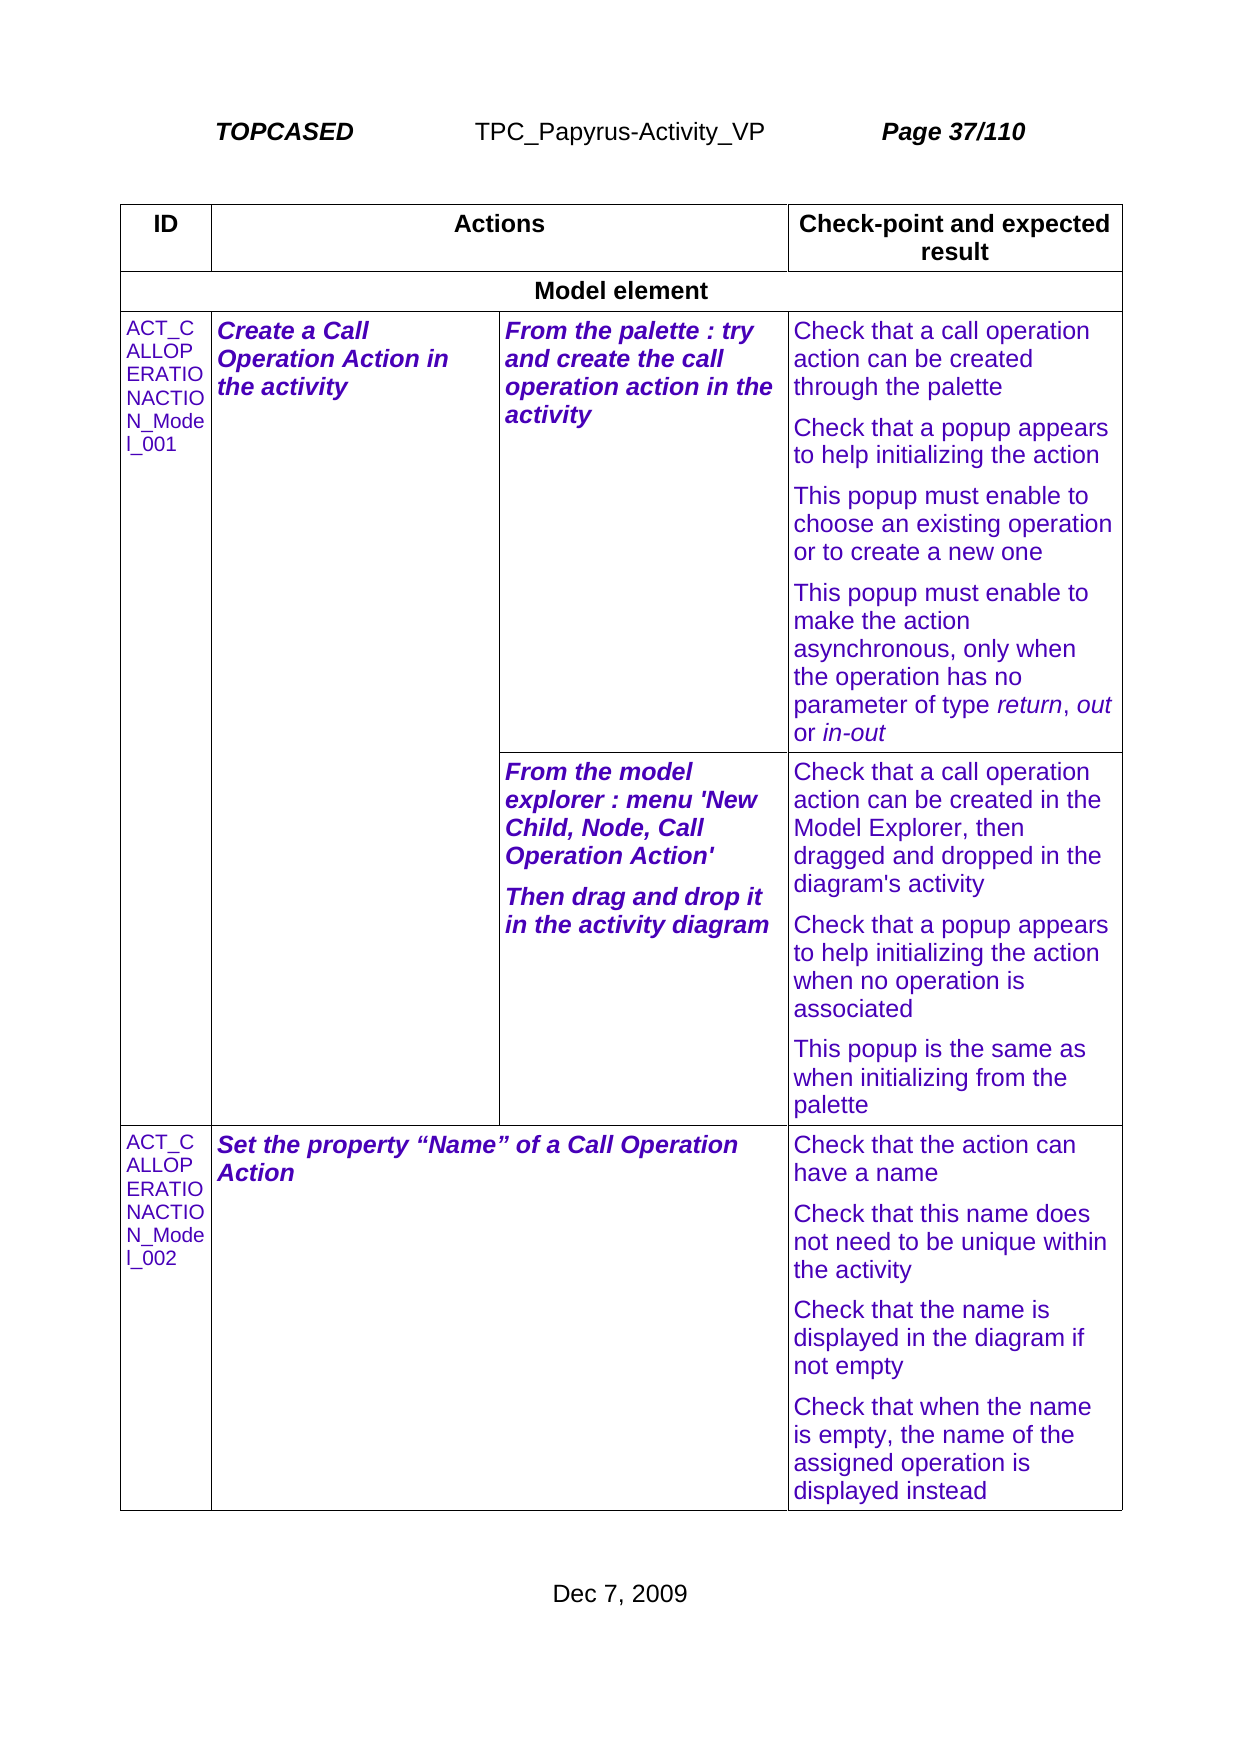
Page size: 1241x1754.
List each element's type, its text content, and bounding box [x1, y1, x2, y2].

table_cell ACT_CALLOPERATIONACTION_Model_001 [121, 312, 211, 1125]
table_cell Check that a call operation action can be created in the Model Explorer, then dragged and dropped in the diagram's activity Check that a popup appears to help initializing the action when no operation is associated This popup is the same as when initializing from the palette [789, 753, 1122, 1125]
table_cell From the palette : try and create the call operation action in the activity [500, 312, 787, 752]
table_cell Set the property “Name” of a Call Operation Action [212, 1126, 787, 1510]
table_cell Model element [121, 272, 1122, 311]
table_header Actions [212, 205, 787, 271]
table_cell From the model explorer : menu 'New Child, Node, Call Operation Action' Then drag and drop it in the activity diagram [500, 753, 787, 1125]
table_cell ACT_CALLOPERATIONACTION_Model_002 [121, 1126, 211, 1510]
table_header Check-point and expected result [789, 205, 1122, 271]
table_cell Create a Call Operation Action in the activity [212, 312, 499, 1125]
table_cell Check that a call operation action can be created through the palette Check that a popup appears to help initializing the action This popup must enable to choose an existing operation or to create a new one This popup must enable to make the action asynchronous, only when the operation has no parameter of type return, out or in-out [789, 312, 1122, 752]
table_cell Check that the action can have a name Check that this name does not need to be unique within the activity Check that the name is displayed in the diagram if not empty Check that when the name is empty, the name of the assigned operation is displayed instead [789, 1126, 1122, 1510]
table_header ID [121, 205, 211, 271]
